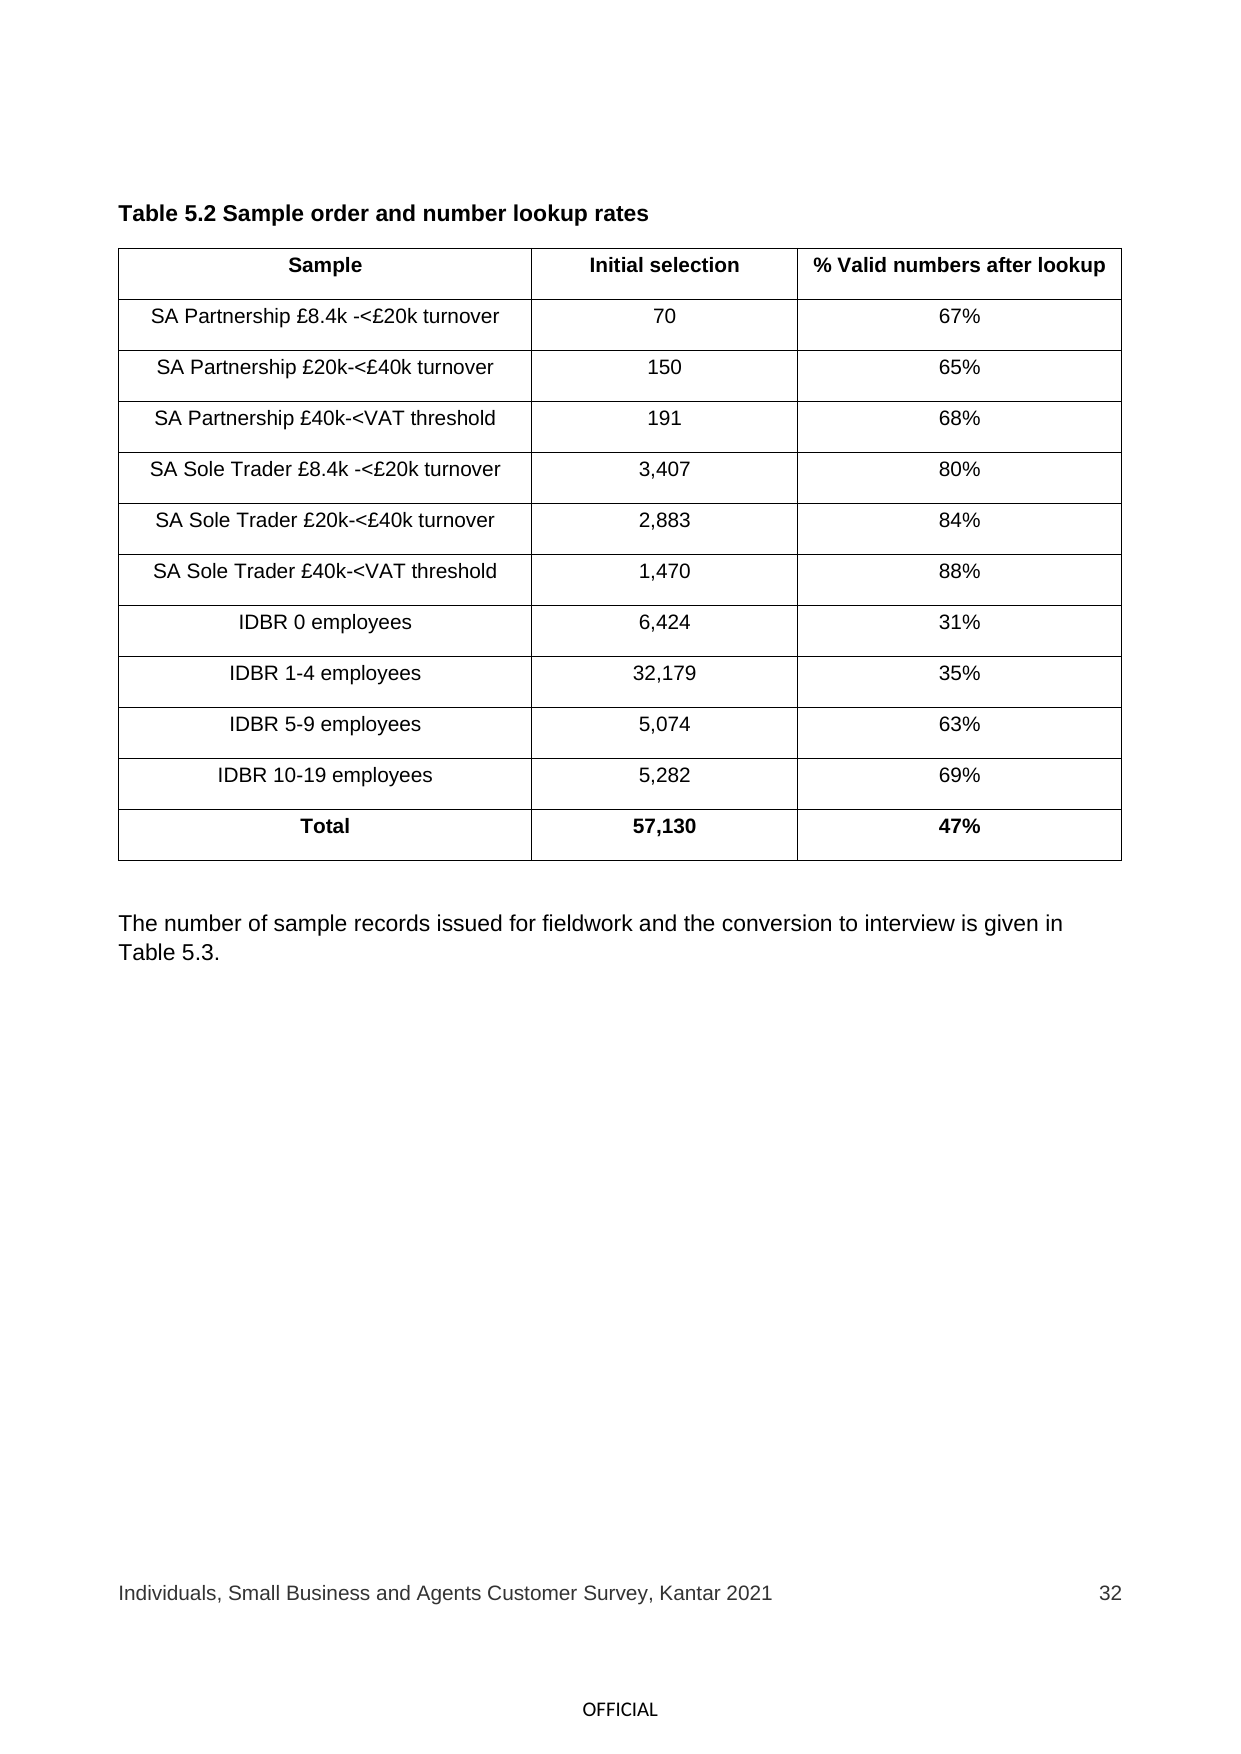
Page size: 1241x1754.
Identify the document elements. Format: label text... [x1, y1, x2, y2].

table_cell 191 [532, 402, 797, 452]
table_cell 80% [798, 453, 1121, 503]
table_cell 84% [798, 504, 1121, 554]
table_cell 1,470 [532, 555, 797, 605]
table_cell 31% [798, 606, 1121, 656]
table_header Sample [119, 249, 531, 299]
table_cell 67% [798, 300, 1121, 350]
table_cell IDBR 1-4 employees [119, 657, 531, 707]
table_cell 47% [798, 810, 1121, 860]
table_cell 63% [798, 708, 1121, 758]
table_cell 35% [798, 657, 1121, 707]
table_cell 3,407 [532, 453, 797, 503]
text The number of sample records issued for fieldwork and the conversion to interview is given in Table 5.3. [118, 908, 1122, 966]
table_cell IDBR 10-19 employees [119, 759, 531, 809]
table_cell SA Partnership £20k-<£40k turnover [119, 351, 531, 401]
table_cell SA Sole Trader £40k-<VAT threshold [119, 555, 531, 605]
table_cell IDBR 0 employees [119, 606, 531, 656]
table_cell 69% [798, 759, 1121, 809]
table_cell IDBR 5-9 employees [119, 708, 531, 758]
table_cell 65% [798, 351, 1121, 401]
table_cell 88% [798, 555, 1121, 605]
table_cell 68% [798, 402, 1121, 452]
table_cell 57,130 [532, 810, 797, 860]
table_cell SA Partnership £8.4k -<£20k turnover [119, 300, 531, 350]
table_cell 32,179 [532, 657, 797, 707]
table_header % Valid numbers after lookup [798, 249, 1121, 299]
table_cell SA Sole Trader £8.4k -<£20k turnover [119, 453, 531, 503]
table_cell 5,074 [532, 708, 797, 758]
table_cell Total [119, 810, 531, 860]
table_header Initial selection [532, 249, 797, 299]
table_cell 70 [532, 300, 797, 350]
text Table 5.2 Sample order and number lookup rates [118, 198, 1122, 227]
table_cell 5,282 [532, 759, 797, 809]
table_cell SA Sole Trader £20k-<£40k turnover [119, 504, 531, 554]
table_cell 2,883 [532, 504, 797, 554]
table_cell 6,424 [532, 606, 797, 656]
table_cell SA Partnership £40k-<VAT threshold [119, 402, 531, 452]
table_cell 150 [532, 351, 797, 401]
